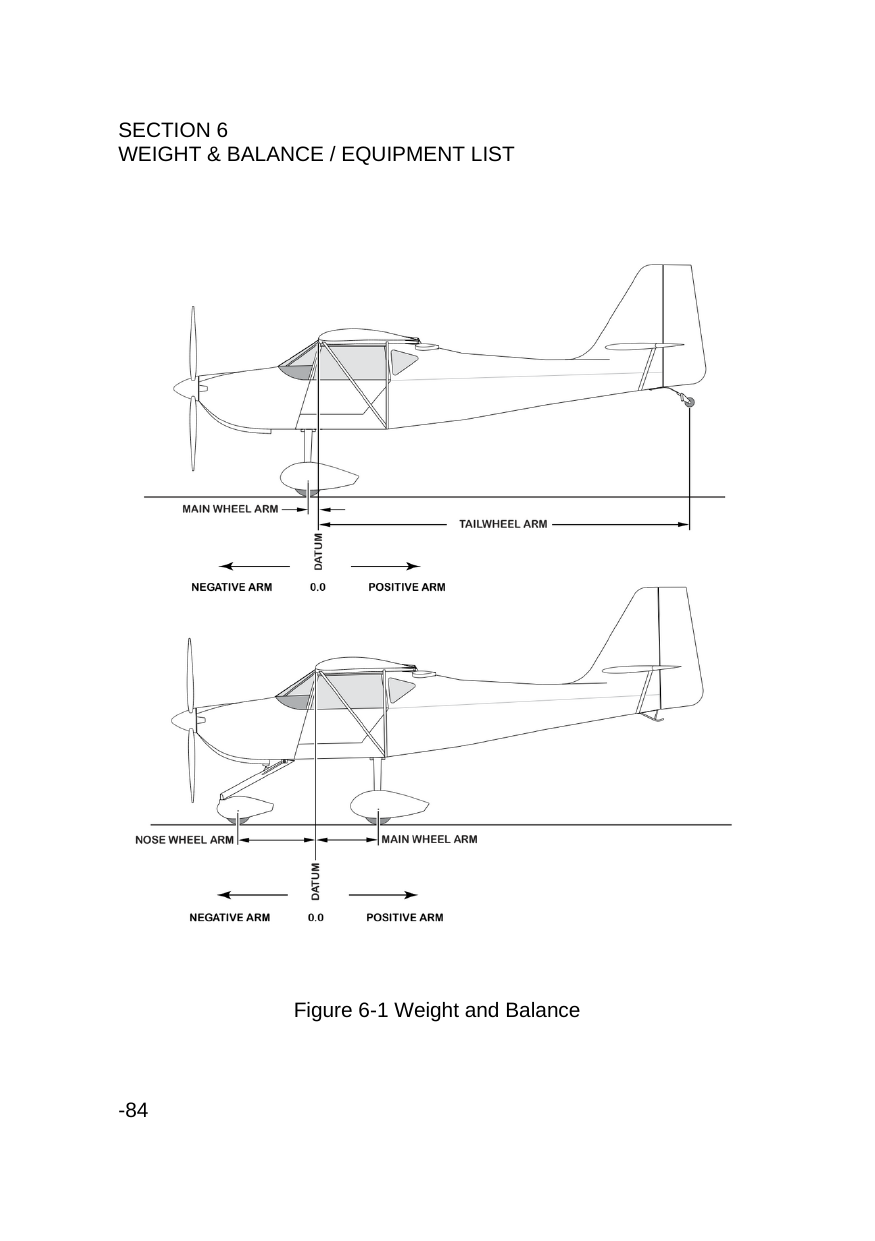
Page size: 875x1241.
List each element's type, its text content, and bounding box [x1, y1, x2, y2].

text Figure 6-1 Weight and Balance [118, 998, 756, 1022]
picture [118, 243, 756, 951]
